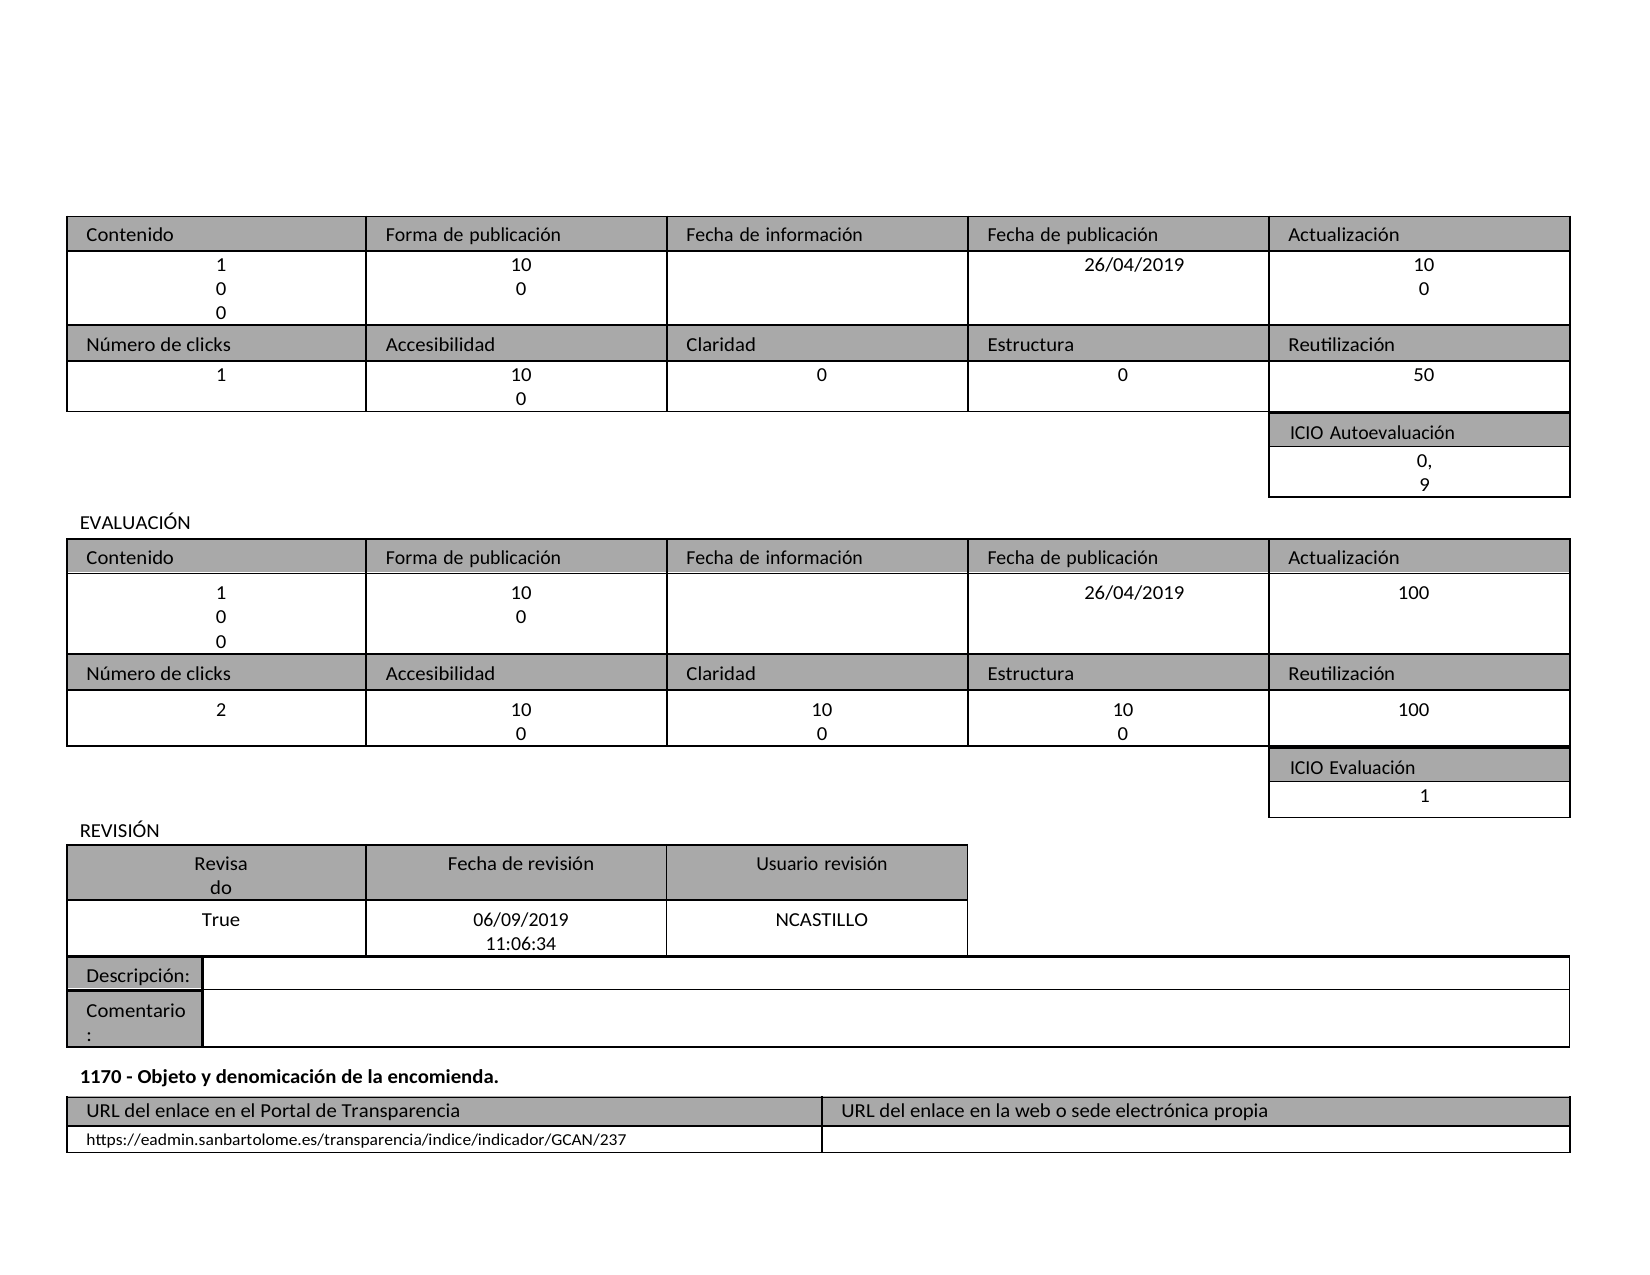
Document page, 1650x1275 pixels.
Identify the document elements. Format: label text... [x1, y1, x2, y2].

table_cell ICIO Autoevaluación [1270, 414, 1569, 446]
table_cell 100 [1270, 574, 1569, 653]
table_cell Descripción: [68, 958, 201, 988]
table_cell 0 [969, 362, 1268, 411]
table_cell Accesibilidad [367, 326, 666, 360]
table_header Fecha de publicación [969, 217, 1268, 250]
table_cell 100 [668, 691, 967, 745]
table_cell Estructura [969, 326, 1268, 360]
table_cell Número de clicks [68, 655, 365, 689]
table_cell Reutilización [1270, 655, 1569, 689]
table_cell 100 [1270, 691, 1569, 745]
table_cell 0 [668, 362, 967, 411]
table_cell True [68, 901, 365, 955]
table_header Actualización [1270, 540, 1569, 572]
table_cell 26/04/2019 [969, 574, 1268, 653]
table_cell 100 [367, 362, 666, 411]
table_cell 100 [367, 691, 666, 745]
text REVISIÓN [79, 818, 1594, 842]
table_header Usuario revisión [667, 846, 967, 899]
table_cell 06/09/2019 11:06:34 [367, 901, 666, 955]
table_cell 100 [1270, 252, 1569, 324]
table_cell Reutilización [1270, 326, 1569, 360]
table_cell Estructura [969, 655, 1268, 689]
table_cell 100 [68, 252, 365, 324]
table_cell 100 [367, 574, 666, 653]
table_cell Accesibilidad [367, 655, 666, 689]
table_header URL del enlace en la web o sede electrónica propia [823, 1098, 1569, 1125]
table_header URL del enlace en el Portal de Transparencia [68, 1098, 821, 1125]
table_cell [204, 990, 1569, 1046]
table_cell 2 [68, 691, 365, 745]
table_cell Claridad [668, 655, 967, 689]
table_cell Claridad [668, 326, 967, 360]
table_header Fecha de información [668, 217, 967, 250]
table_header Contenido [68, 217, 365, 250]
text 1170 - Objeto y denomicación de la encomienda. [79, 1064, 1594, 1089]
table_header [968, 844, 1569, 955]
table_header Forma de publicación [367, 540, 666, 572]
table_cell [67, 412, 1268, 496]
table_cell [668, 252, 967, 324]
table_cell Número de clicks [68, 326, 365, 360]
table_cell 1 [68, 362, 365, 411]
table_cell 26/04/2019 [969, 252, 1268, 324]
table_header Fecha de publicación [969, 540, 1268, 572]
table_cell 100 [969, 691, 1268, 745]
table_cell 50 [1270, 362, 1569, 411]
table_cell Comentario: [68, 992, 201, 1046]
table_header Revisado [68, 846, 365, 899]
table_cell [823, 1127, 1569, 1151]
table_cell 1 [1270, 782, 1569, 816]
table_cell 100 [367, 252, 666, 324]
table_cell [668, 574, 967, 653]
table_cell NCASTILLO [667, 901, 967, 955]
table_header Forma de publicación [367, 217, 666, 250]
table_header Fecha de revisión [367, 846, 666, 899]
table_cell [204, 958, 1569, 988]
table_cell 100 [68, 574, 365, 653]
table_cell https://eadmin.sanbartolome.es/transparencia/indice/indicador/GCAN/237 [68, 1127, 821, 1151]
table_header Fecha de información [668, 540, 967, 572]
text EVALUACIÓN [79, 511, 1594, 535]
table_cell ICIO Evaluación [1270, 749, 1569, 781]
table_header Contenido [68, 540, 365, 572]
table_cell 0,9 [1270, 447, 1569, 496]
table_cell [67, 747, 1268, 816]
table_header Actualización [1270, 217, 1569, 250]
